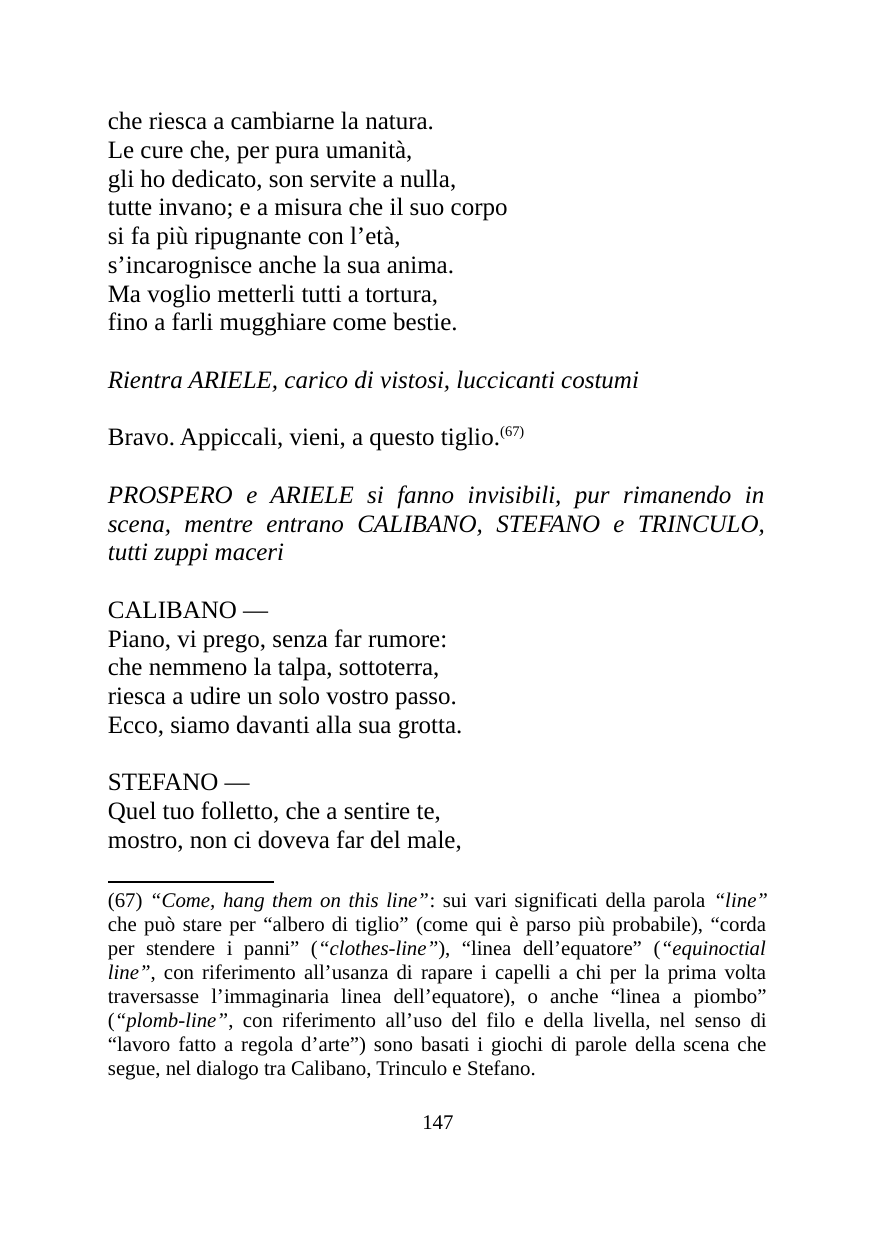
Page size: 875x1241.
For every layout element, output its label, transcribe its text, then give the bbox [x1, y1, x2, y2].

text Bravo. Appiccali, vieni, a questo tiglio. [108, 422, 768, 451]
text “Come, hang them on this line”: sui vari significati della parola “line” che può stare per “albero di tiglio” (come qui è parso più probabile), “corda per stendere i panni” (“clothes-line”), “linea dell’equatore” (“equinoctial line”, con riferimento all’usanza di rapare i capelli a chi per la prima volta traversasse l’immaginaria linea dell’equatore), o anche “linea a piombo” (“plomb-line”, con riferimento all’uso del filo e della livella, nel senso di “lavoro fatto a regola d’arte”) sono basati i giochi di parole della scena che segue, nel dialogo tra Calibano, Trinculo e Stefano. [108, 888, 768, 1080]
text Rientra ARIELE, carico di vistosi, luccicanti costumi [108, 365, 768, 394]
text PROSPERO e ARIELE si fanno invisibili, pur rimanendo in scena, mentre entrano CALIBANO, STEFANO e TRINCULO, tutti zuppi maceri [108, 480, 768, 566]
text Piano, vi prego, senza far rumore: [108, 624, 768, 652]
text fino a farli mugghiare come bestie. [108, 307, 768, 336]
text si fa più ripugnante con l’età, [108, 221, 768, 250]
text gli ho dedicato, son servite a nulla, [108, 164, 768, 192]
text s’incarognisce anche la sua anima. [108, 250, 768, 279]
text Quel tuo folletto, che a sentire te, [108, 796, 768, 825]
text STEFANO — [108, 767, 768, 796]
text riesca a udire un solo vostro passo. [108, 681, 768, 710]
text Ma voglio metterli tutti a tortura, [108, 279, 768, 307]
text CALIBANO — [108, 595, 768, 624]
text mostro, non ci doveva far del male, [108, 825, 768, 854]
text Le cure che, per pura umanità, [108, 135, 768, 164]
text che nemmeno la talpa, sottoterra, [108, 652, 768, 681]
text che riesca a cambiarne la natura. [108, 106, 768, 135]
text Ecco, siamo davanti alla sua grotta. [108, 710, 768, 739]
text tutte invano; e a misura che il suo corpo [108, 192, 768, 221]
